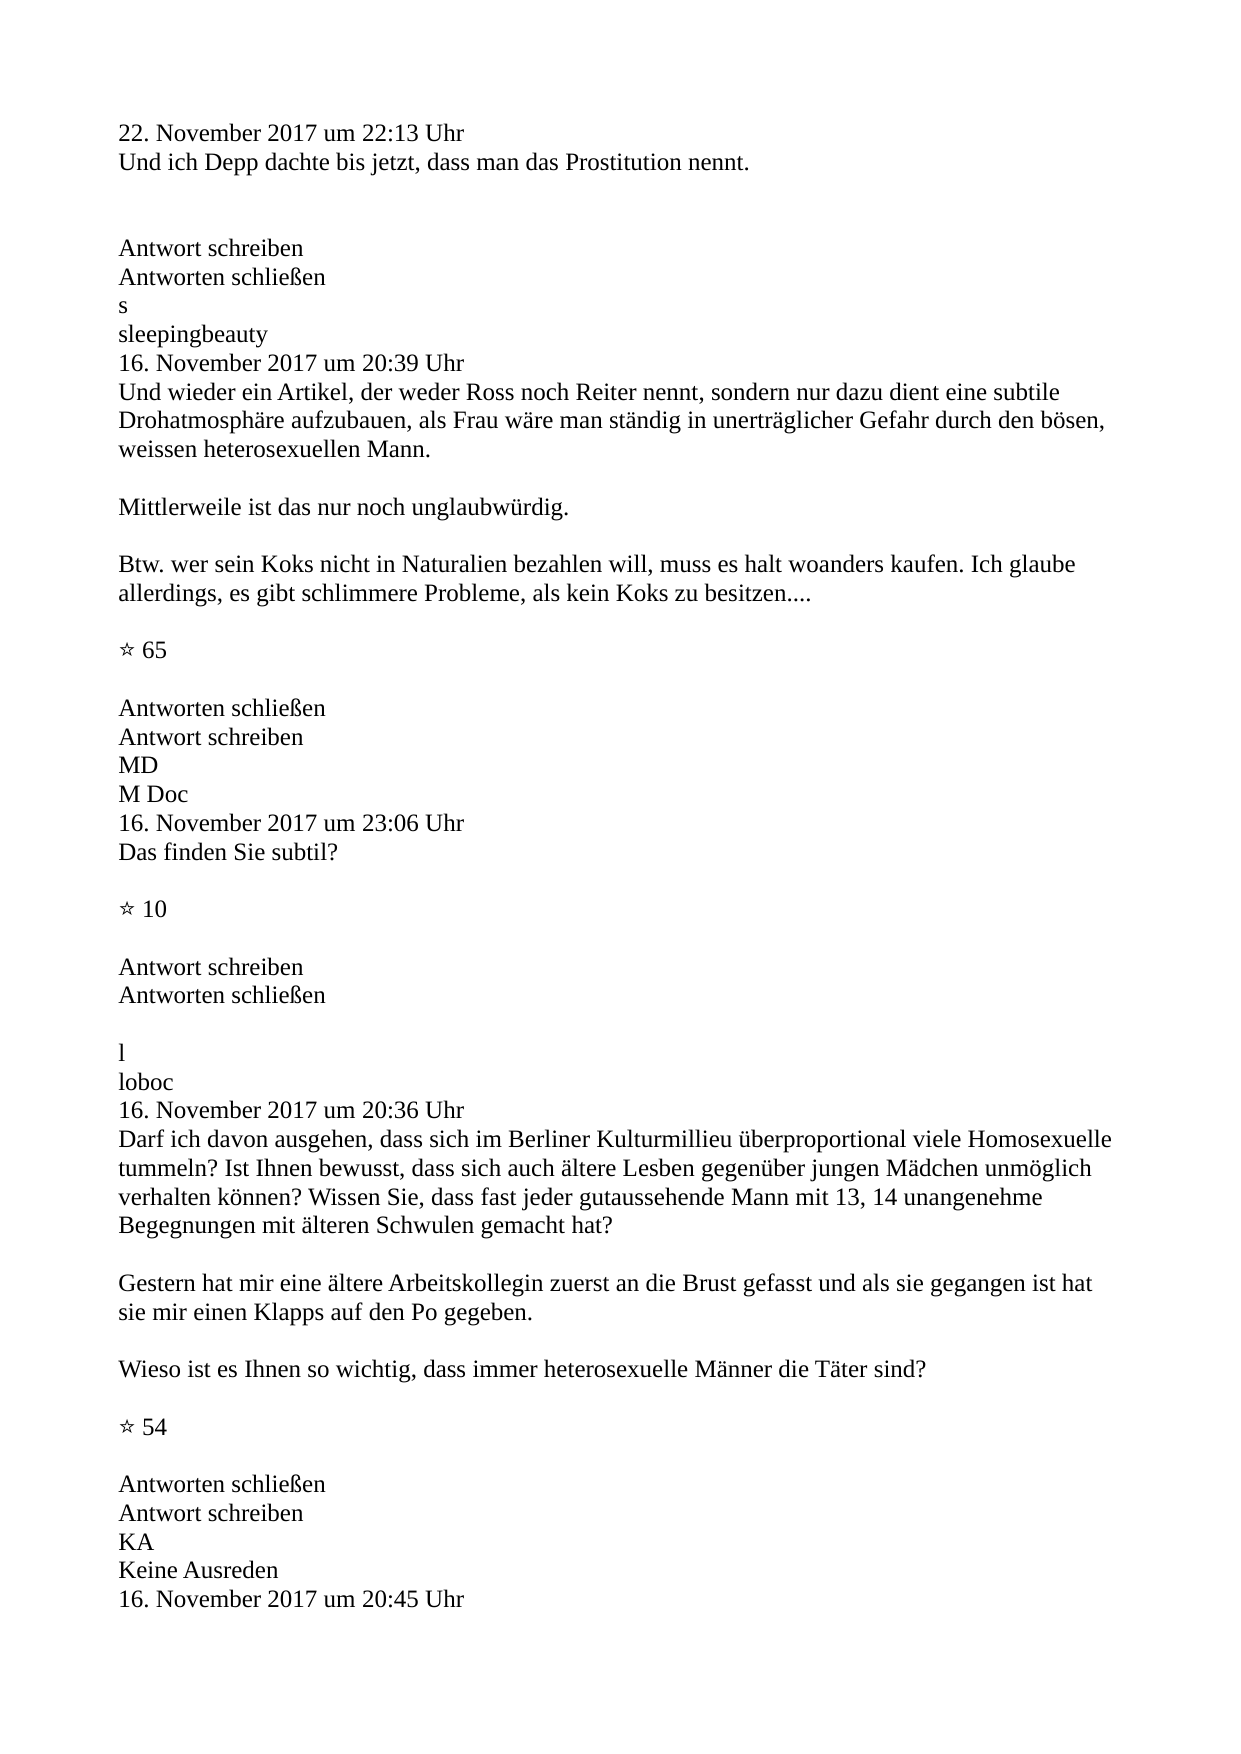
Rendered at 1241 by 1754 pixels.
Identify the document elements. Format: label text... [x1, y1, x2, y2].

text sleepingbeauty [118, 319, 1122, 348]
text Das finden Sie subtil? [118, 837, 1122, 866]
text Antwort schreiben [118, 233, 1122, 262]
text Antworten schließen [118, 693, 1122, 722]
text Und ich Depp dachte bis jetzt, dass man das Prostitution nennt. [118, 147, 1122, 176]
text loboc [118, 1067, 1122, 1096]
text Antworten schließen [118, 1469, 1122, 1498]
text 16. November 2017 um 20:36 Uhr [118, 1096, 1122, 1124]
text ⭐️ 65 [118, 636, 1122, 664]
text l [118, 1038, 1122, 1067]
text Antwort schreiben [118, 722, 1122, 751]
text Btw. wer sein Koks nicht in Naturalien bezahlen will, muss es halt woanders kaufen. Ich glaube allerdings, es gibt schlimmere Probleme, als kein Koks zu besitzen.... [118, 549, 1122, 607]
text M Doc [118, 779, 1122, 808]
text Keine Ausreden [118, 1556, 1122, 1584]
text ⭐️ 54 [118, 1412, 1122, 1441]
text ⭐️ 10 [118, 894, 1122, 923]
text Wieso ist es Ihnen so wichtig, dass immer heterosexuelle Männer die Täter sind? [118, 1354, 1122, 1383]
text Antwort schreiben [118, 952, 1122, 981]
text Antworten schließen [118, 262, 1122, 291]
text Gestern hat mir eine ältere Arbeitskollegin zuerst an die Brust gefasst und als sie gegangen ist hat sie mir einen Klapps auf den Po gegeben. [118, 1268, 1122, 1326]
text Darf ich davon ausgehen, dass sich im Berliner Kulturmillieu überproportional viele Homosexuelle tummeln? Ist Ihnen bewusst, dass sich auch ältere Lesben gegenüber jungen Mädchen unmöglich verhalten können? Wissen Sie, dass fast jeder gutaussehende Mann mit 13, 14 unangenehme Begegnungen mit älteren Schwulen gemacht hat? [118, 1124, 1122, 1239]
text s [118, 291, 1122, 319]
text 22. November 2017 um 22:13 Uhr [118, 118, 1122, 147]
text 16. November 2017 um 20:39 Uhr [118, 348, 1122, 377]
text Antworten schließen [118, 981, 1122, 1009]
text KA [118, 1527, 1122, 1556]
text Und wieder ein Artikel, der weder Ross noch Reiter nennt, sondern nur dazu dient eine subtile Drohatmosphäre aufzubauen, als Frau wäre man ständig in unerträglicher Gefahr durch den bösen, weissen heterosexuellen Mann. [118, 377, 1122, 463]
text Antwort schreiben [118, 1498, 1122, 1527]
text MD [118, 751, 1122, 779]
text 16. November 2017 um 23:06 Uhr [118, 808, 1122, 837]
text Mittlerweile ist das nur noch unglaubwürdig. [118, 492, 1122, 521]
text 16. November 2017 um 20:45 Uhr [118, 1584, 1122, 1613]
